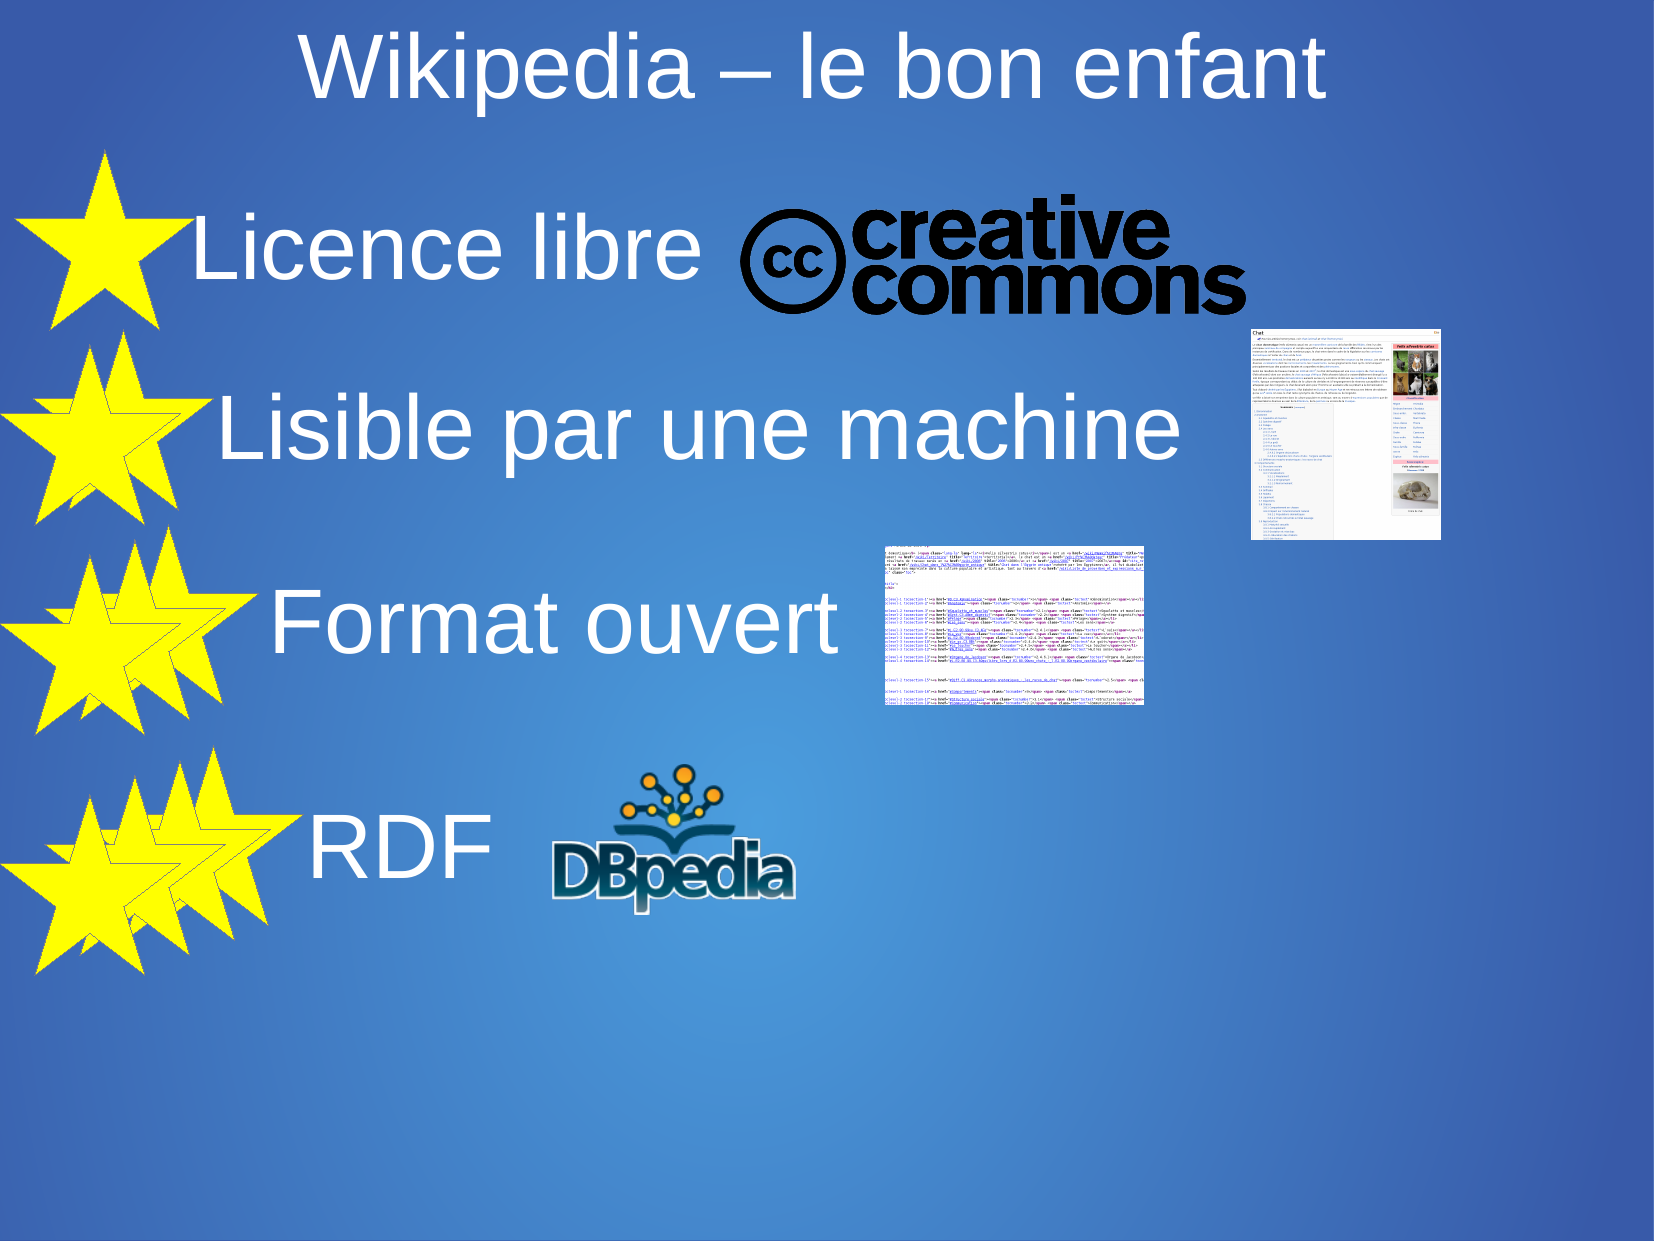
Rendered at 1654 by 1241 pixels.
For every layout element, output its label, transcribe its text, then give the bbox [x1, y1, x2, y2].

text_box [0, 329, 194, 526]
text_box [14, 149, 196, 331]
picture [0, 0, 1654, 1241]
title Licence libre [164, 195, 705, 300]
text_box [0, 745, 304, 976]
title Format ouvert [254, 569, 840, 675]
title Lisible par une machine [194, 375, 1185, 480]
text_box [0, 524, 259, 736]
title Wikipedia – le bon enfant [25, 0, 1621, 171]
title RDF [280, 794, 495, 900]
